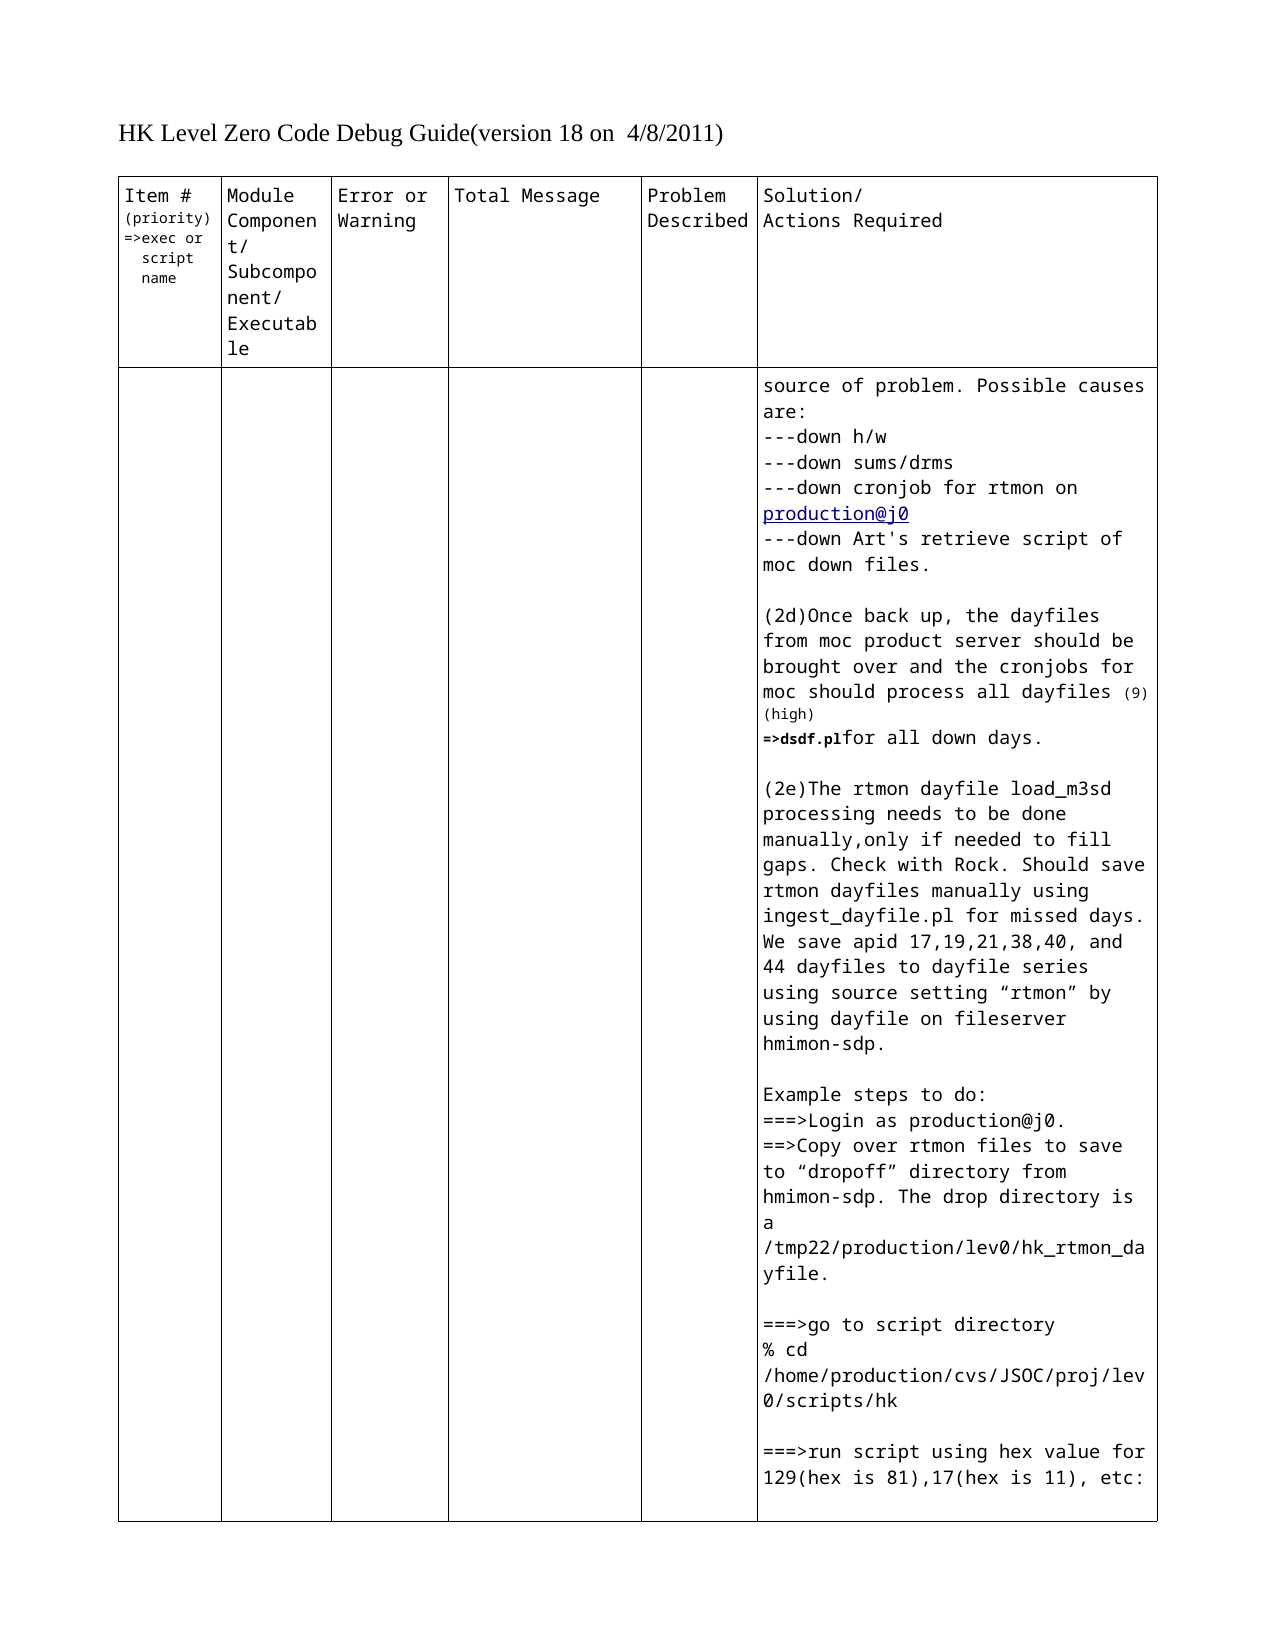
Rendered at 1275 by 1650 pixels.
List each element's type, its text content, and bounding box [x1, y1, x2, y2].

table_header Module Component/ Subcomponent/ Executable [222, 177, 331, 367]
table_header Total Message [449, 177, 641, 367]
table_cell [119, 368, 221, 1521]
table_header Item # (priority) =>exec or script name [119, 177, 221, 367]
table_cell [332, 368, 448, 1521]
table_cell [449, 368, 641, 1521]
table_header Error or Warning [332, 177, 448, 367]
table_cell [642, 368, 757, 1521]
table_cell [222, 368, 331, 1521]
table_header Problem Described [642, 177, 757, 367]
table_header Solution/ Actions Required [758, 177, 1157, 367]
table_cell source of problem. Possible causes are: ---down h/w ---down sums/drms ---down cronjob for rtmon on production@j0 ---down Art's retrieve script of moc down files. (2d)Once back up, the dayfiles from moc product server should be brought over and the cronjobs for moc should process all dayfiles (9)(high) =>dsdf.plfor all down days. (2e)The rtmon dayfile load_m3sd processing needs to be done manually,only if needed to fill gaps. Check with Rock. Should save rtmon dayfiles manually using ingest_dayfile.pl for missed days. We save apid 17,19,21,38,40, and 44 dayfiles to dayfile series using source setting “rtmon” by using dayfile on fileserver hmimon-sdp. Example steps to do: ===>Login as production@j0. ==>Copy over rtmon files to save to “dropoff” directory from hmimon-sdp. The drop directory is a /tmp22/production/lev0/hk_rtmon_dayfile. ===>go to script directory % cd /home/production/cvs/JSOC/proj/lev0/scripts/hk ===>run script using hex value for 129(hex is 81),17(hex is 11), etc: [758, 368, 1157, 1521]
